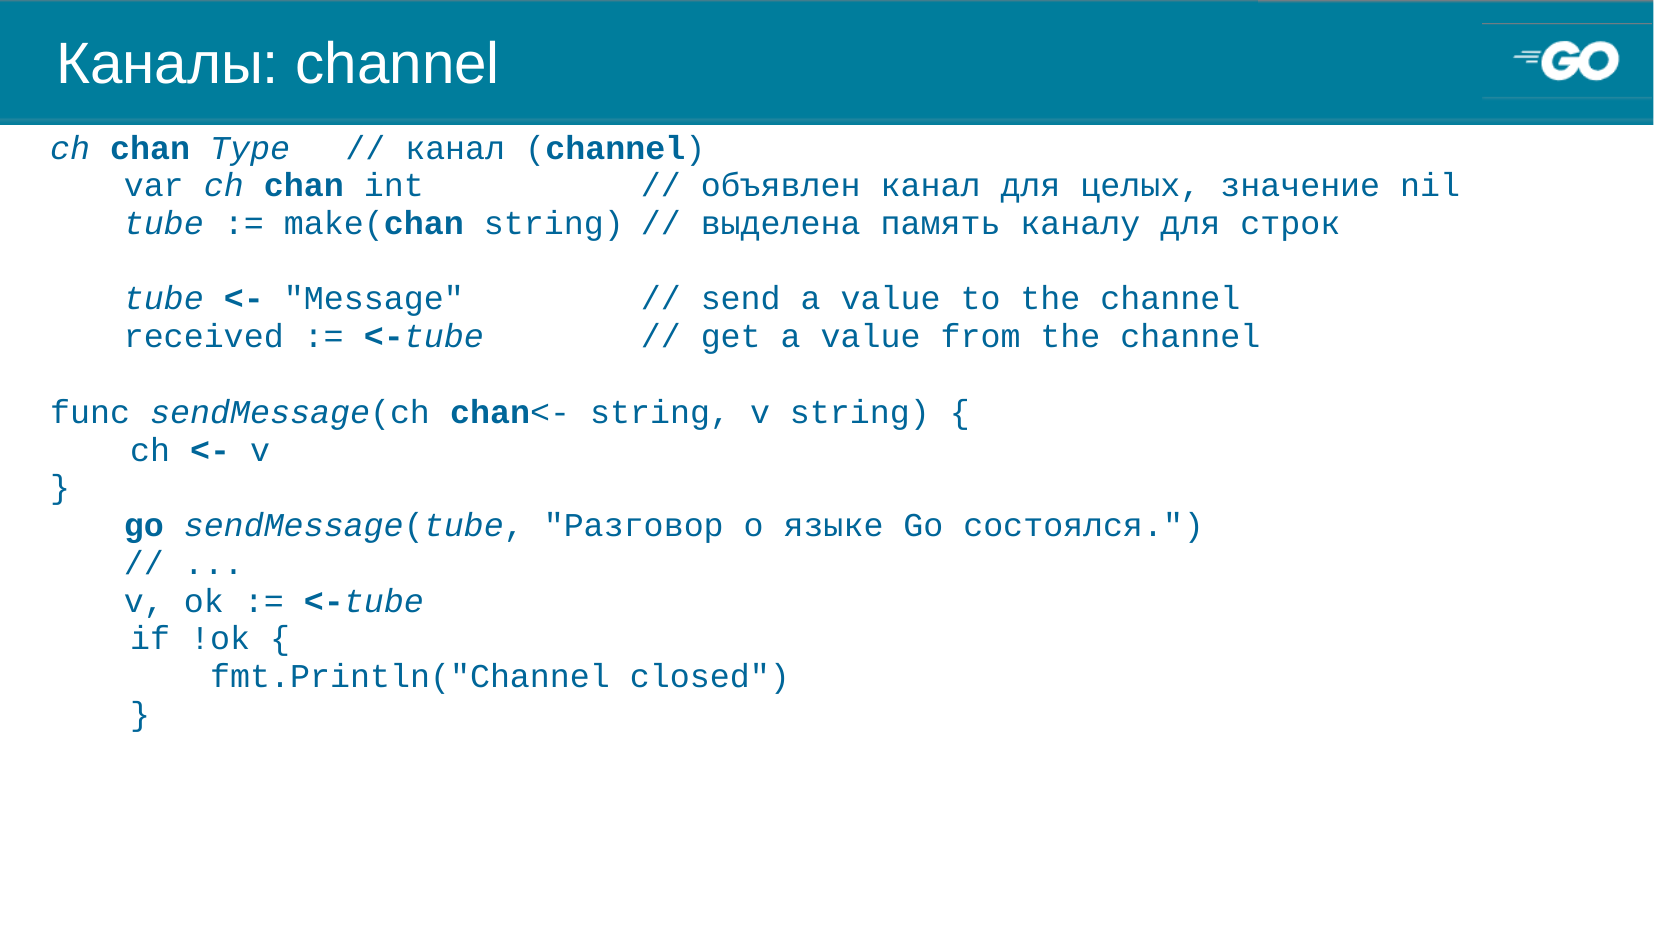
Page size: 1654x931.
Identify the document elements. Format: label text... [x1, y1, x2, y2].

text_box ch chan Type // канал (channel) var ch chan int // объявлен канал для целых, значение nil tube := make(chan string) // выделена память каналу для строк tube <- "Message" // send a value to the channel received := <-tube // get a value from the channel func sendMessage(ch chan<- string, v string) { ch <- v } go sendMessage(tube, "Разговор о языке Go состоялся.") // ... v, ok := <-tube if !ok { fmt.Println("Channel closed") } [35, 124, 1619, 898]
picture [1542, 41, 1619, 81]
text_box Каналы: channel [41, 23, 1495, 104]
